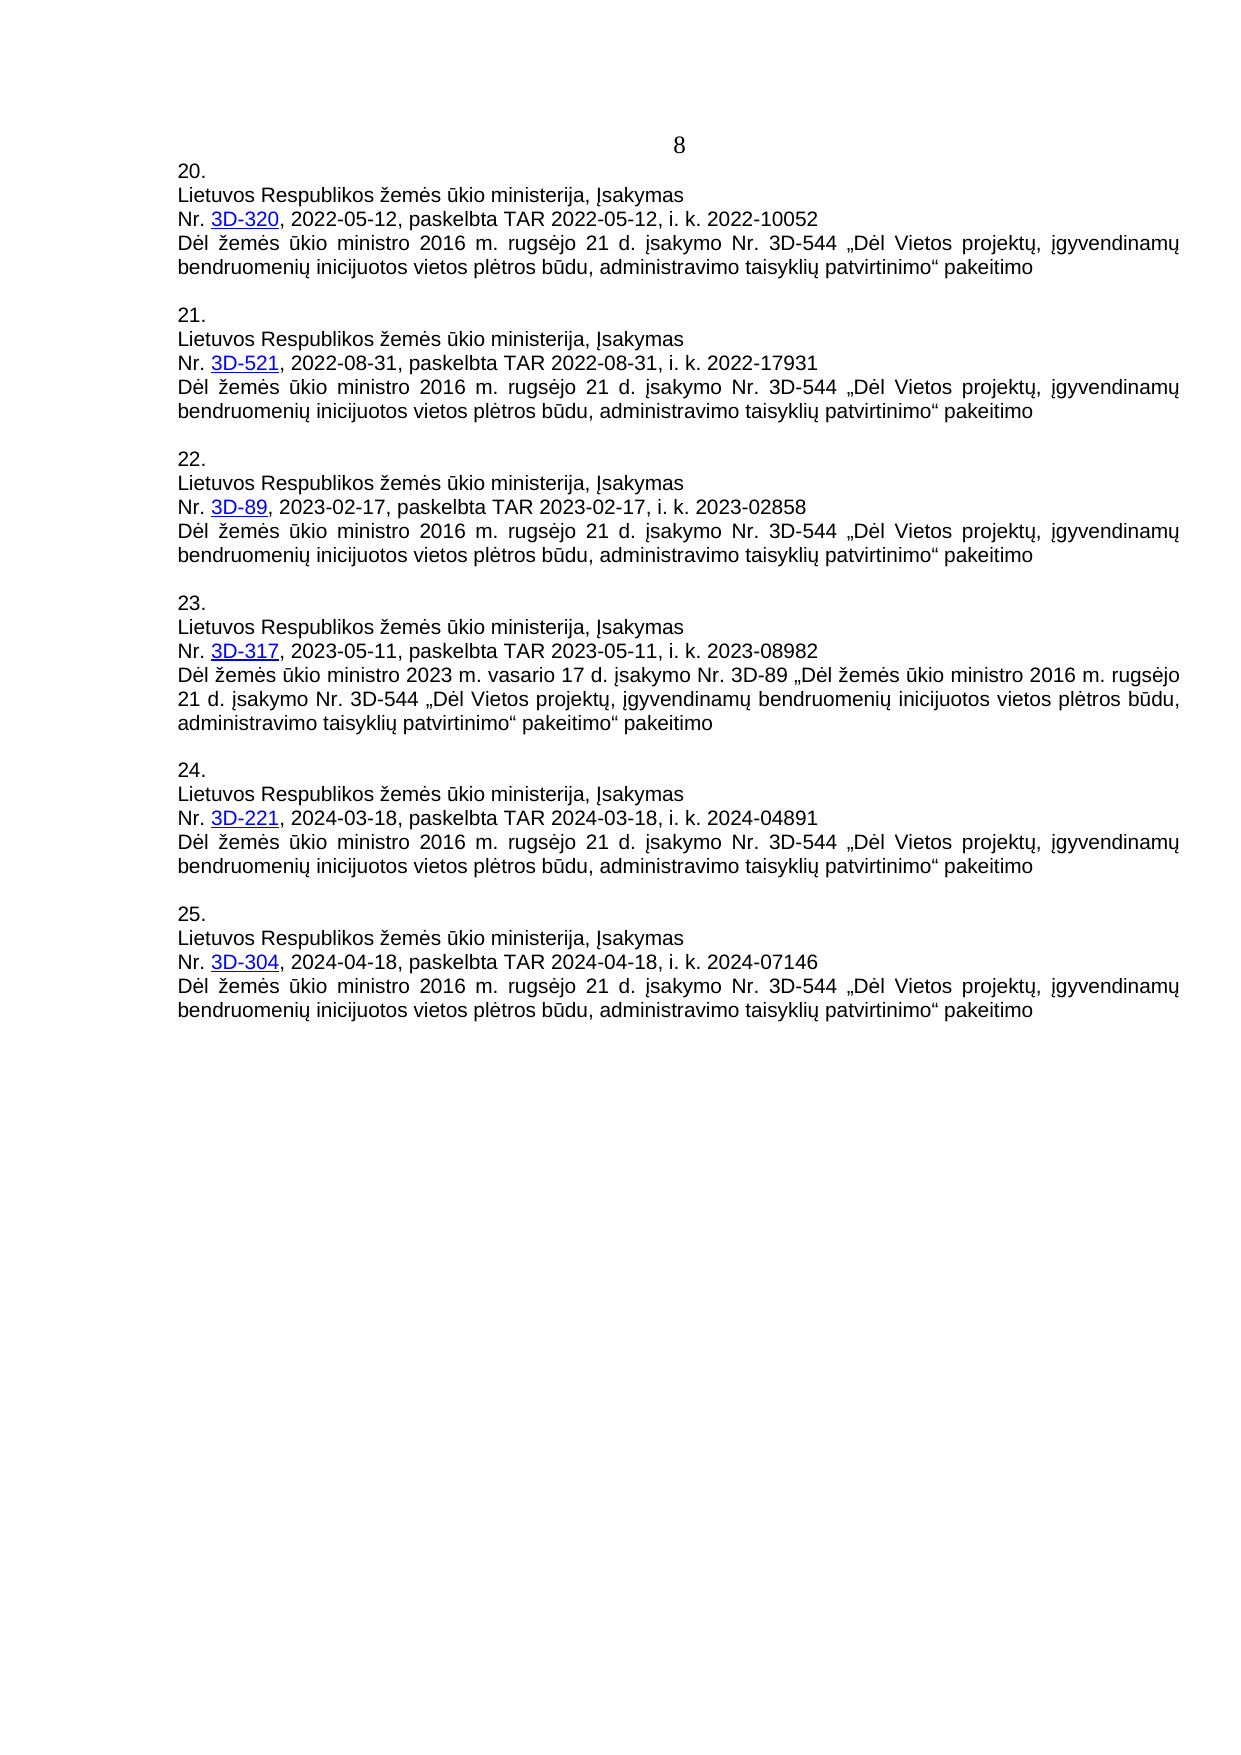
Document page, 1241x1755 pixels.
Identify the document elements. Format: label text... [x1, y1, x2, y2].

text Dėl žemės ūkio ministro 2016 m. rugsėjo 21 d. įsakymo Nr. 3D-544 „Dėl Vietos projektų, įgyvendinamų bendruomenių inicijuotos vietos plėtros būdu, administravimo taisyklių patvirtinimo“ pakeitimo [177, 231, 1181, 279]
text 23. [177, 591, 1181, 614]
text 22. [177, 447, 1181, 471]
text 21. [177, 303, 1181, 327]
text 20. [177, 159, 1181, 183]
text Dėl žemės ūkio ministro 2016 m. rugsėjo 21 d. įsakymo Nr. 3D-544 „Dėl Vietos projektų, įgyvendinamų bendruomenių inicijuotos vietos plėtros būdu, administravimo taisyklių patvirtinimo“ pakeitimo [177, 974, 1181, 1022]
text Lietuvos Respublikos žemės ūkio ministerija, Įsakymas [177, 926, 1181, 950]
text 24. [177, 758, 1181, 782]
text Nr. 3D-521, 2022-08-31, paskelbta TAR 2022-08-31, i. k. 2022-17931 [177, 351, 1181, 375]
text Nr. 3D-304, 2024-04-18, paskelbta TAR 2024-04-18, i. k. 2024-07146 [177, 950, 1181, 974]
text Dėl žemės ūkio ministro 2016 m. rugsėjo 21 d. įsakymo Nr. 3D-544 „Dėl Vietos projektų, įgyvendinamų bendruomenių inicijuotos vietos plėtros būdu, administravimo taisyklių patvirtinimo“ pakeitimo [177, 830, 1181, 878]
text Nr. 3D-317, 2023-05-11, paskelbta TAR 2023-05-11, i. k. 2023-08982 [177, 638, 1181, 662]
text Lietuvos Respublikos žemės ūkio ministerija, Įsakymas [177, 471, 1181, 495]
text 25. [177, 902, 1181, 926]
text Dėl žemės ūkio ministro 2023 m. vasario 17 d. įsakymo Nr. 3D-89 „Dėl žemės ūkio ministro 2016 m. rugsėjo 21 d. įsakymo Nr. 3D-544 „Dėl Vietos projektų, įgyvendinamų bendruomenių inicijuotos vietos plėtros būdu, administravimo taisyklių patvirtinimo“ pakeitimo“ pakeitimo [177, 662, 1181, 734]
text Dėl žemės ūkio ministro 2016 m. rugsėjo 21 d. įsakymo Nr. 3D-544 „Dėl Vietos projektų, įgyvendinamų bendruomenių inicijuotos vietos plėtros būdu, administravimo taisyklių patvirtinimo“ pakeitimo [177, 375, 1181, 423]
text Lietuvos Respublikos žemės ūkio ministerija, Įsakymas [177, 614, 1181, 638]
text Lietuvos Respublikos žemės ūkio ministerija, Įsakymas [177, 183, 1181, 207]
text Nr. 3D-320, 2022-05-12, paskelbta TAR 2022-05-12, i. k. 2022-10052 [177, 207, 1181, 231]
text Nr. 3D-221, 2024-03-18, paskelbta TAR 2024-03-18, i. k. 2024-04891 [177, 806, 1181, 830]
text Dėl žemės ūkio ministro 2016 m. rugsėjo 21 d. įsakymo Nr. 3D-544 „Dėl Vietos projektų, įgyvendinamų bendruomenių inicijuotos vietos plėtros būdu, administravimo taisyklių patvirtinimo“ pakeitimo [177, 519, 1181, 567]
text Nr. 3D-89, 2023-02-17, paskelbta TAR 2023-02-17, i. k. 2023-02858 [177, 495, 1181, 519]
text Lietuvos Respublikos žemės ūkio ministerija, Įsakymas [177, 327, 1181, 351]
text Lietuvos Respublikos žemės ūkio ministerija, Įsakymas [177, 782, 1181, 806]
